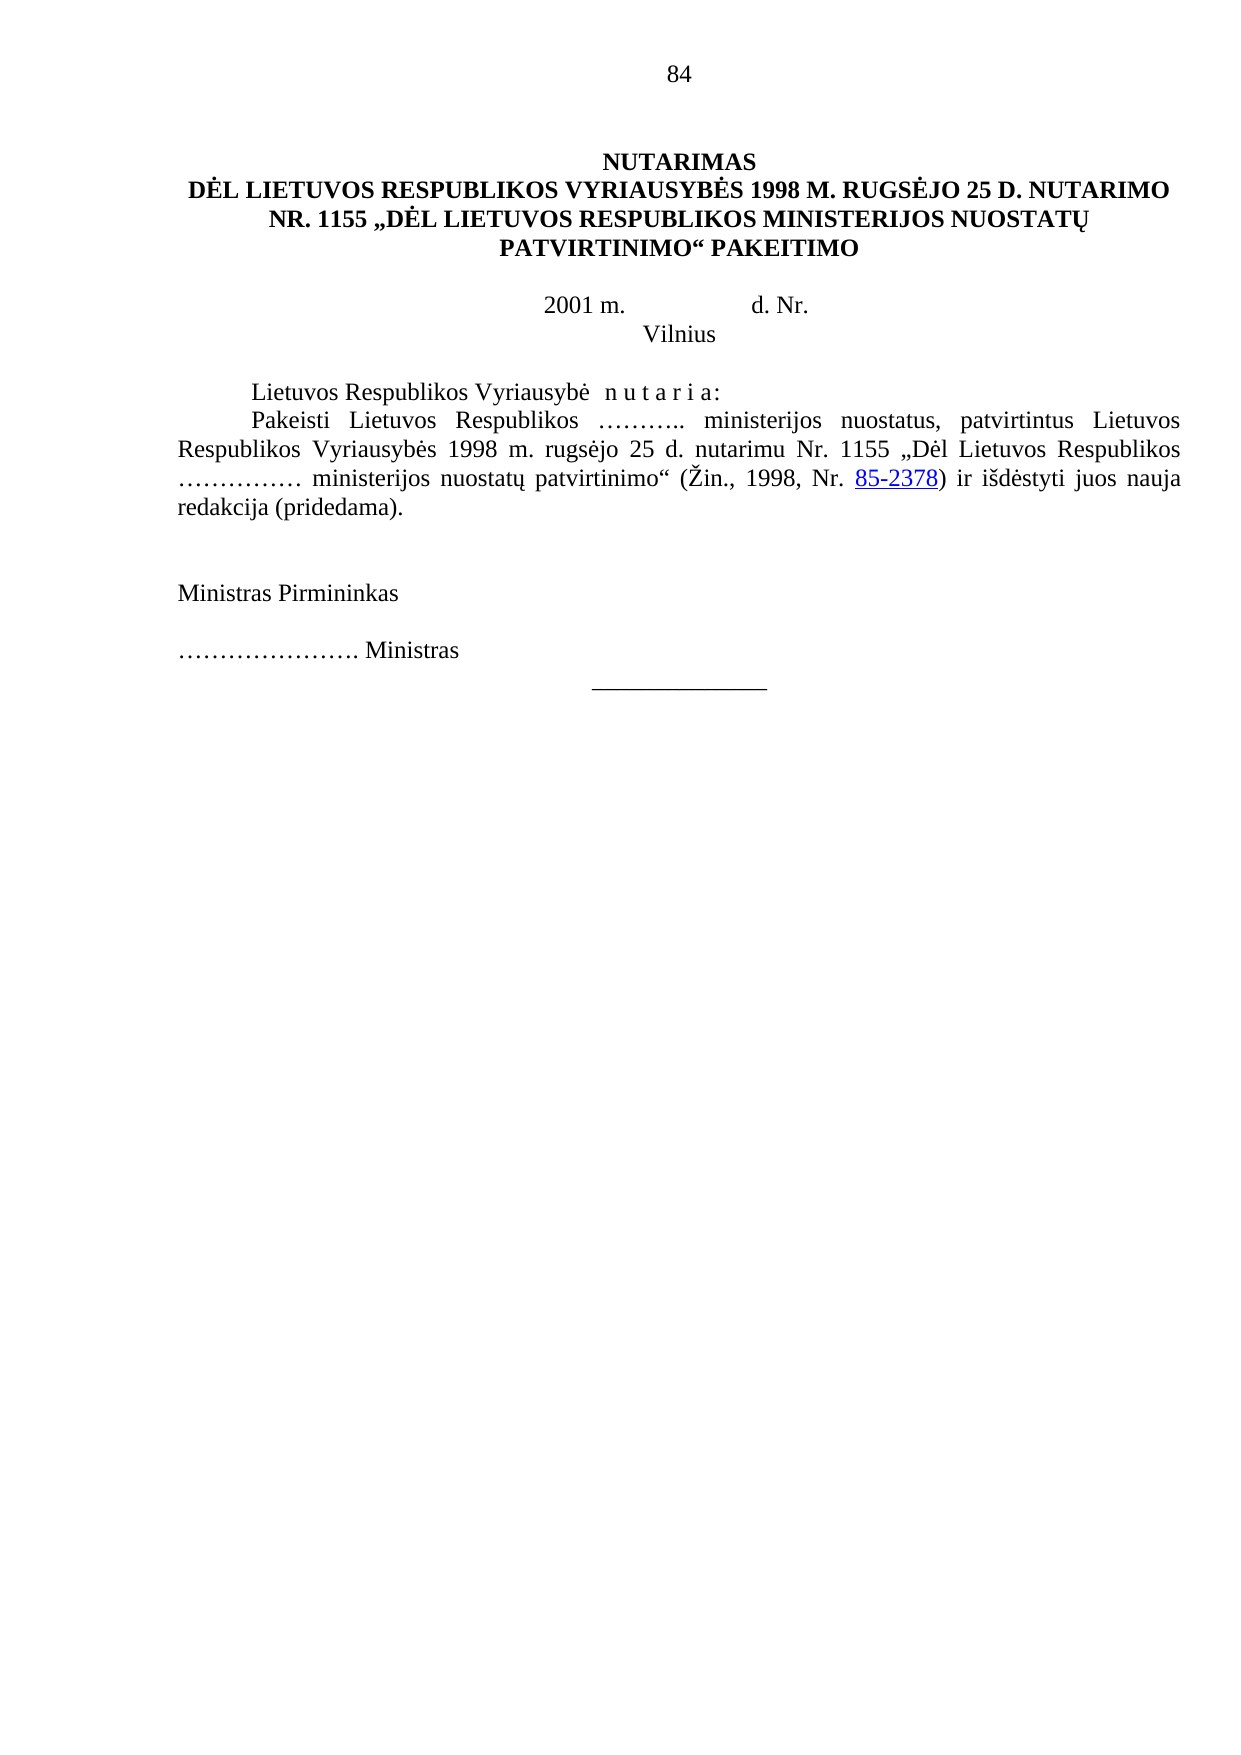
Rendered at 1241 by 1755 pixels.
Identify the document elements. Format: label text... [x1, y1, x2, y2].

text NUTARIMAS [177, 147, 1181, 176]
text 2001 m. d. Nr. [177, 291, 1181, 319]
text Pakeisti Lietuvos Respublikos ……….. ministerijos nuostatus, patvirtintus Lietuvos Respublikos Vyriausybės 1998 m. rugsėjo 25 d. nutarimu Nr. 1155 „Dėl Lietuvos Respublikos …………… ministerijos nuostatų patvirtinimo“ (Žin., 1998, Nr. 85-2378) ir išdėstyti juos nauja redakcija (pridedama). [177, 406, 1181, 521]
text Lietuvos Respublikos Vyriausybė nutaria: [177, 377, 1181, 406]
text Vilnius [177, 319, 1181, 348]
text …………………. Ministras [177, 636, 1181, 664]
text Ministras Pirmininkas [177, 578, 1181, 607]
text DĖL LIETUVOS RESPUBLIKOS VYRIAUSYBĖS 1998 M. RUGSĖJO 25 D. NUTARIMO NR. 1155 „DĖL LIETUVOS RESPUBLIKOS MINISTERIJOS NUOSTATŲ PATVIRTINIMO“ PAKEITIMO [177, 176, 1181, 262]
text ______________ [177, 664, 1181, 693]
